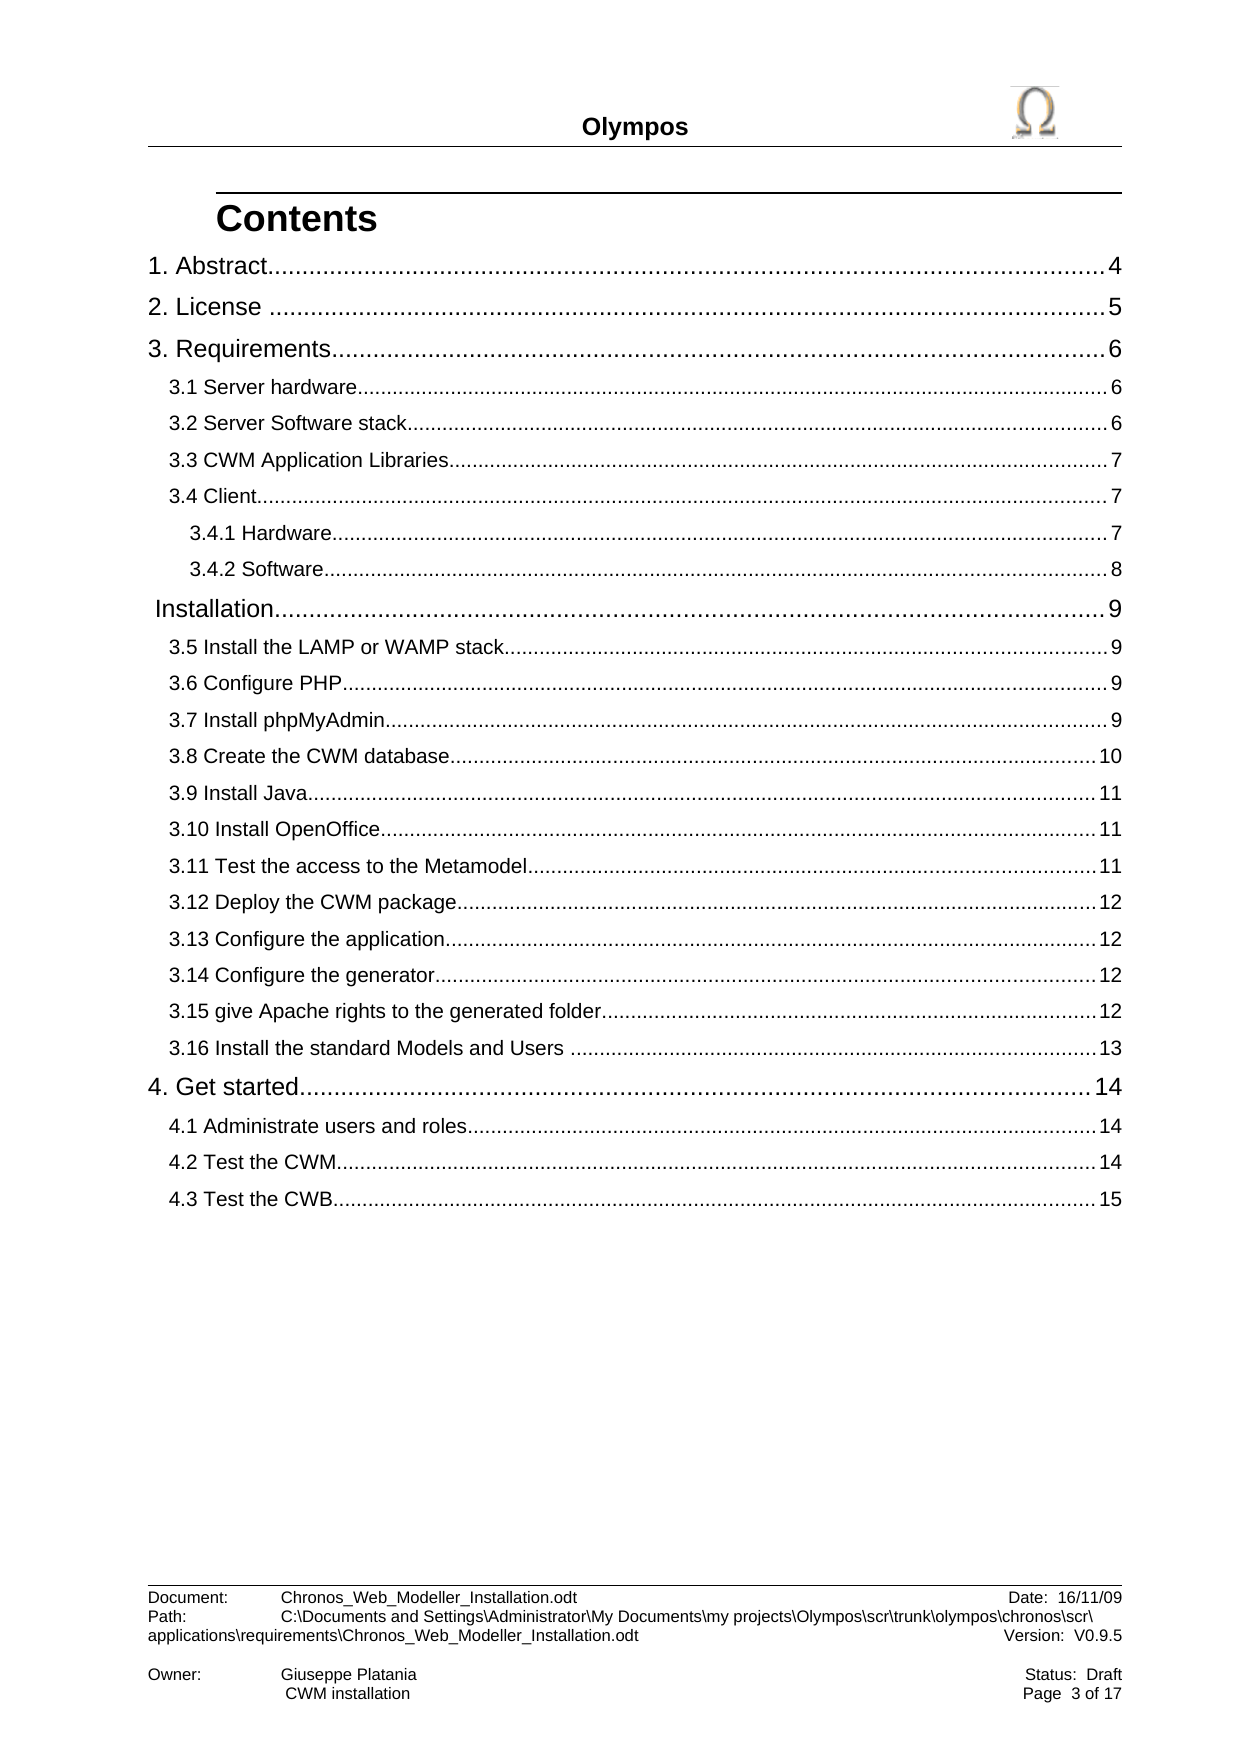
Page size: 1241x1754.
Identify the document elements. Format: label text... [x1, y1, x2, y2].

text Installation 9 [148, 593, 1122, 622]
text 3.4.2 Software 8 [189, 557, 1122, 581]
text 3.3 CWM Application Libraries 7 [168, 448, 1122, 472]
text 3.5 Install the LAMP or WAMP stack 9 [168, 635, 1122, 659]
text 3.16 Install the standard Models and Users 13 [168, 1036, 1122, 1060]
text 3.1 Server hardware 6 [168, 375, 1122, 399]
text 3.2 Server Software stack 6 [168, 411, 1122, 435]
text 3.6 Configure PHP 9 [168, 671, 1122, 695]
text 3.7 Install phpMyAdmin 9 [168, 708, 1122, 732]
text 1. Abstract 4 [148, 251, 1122, 280]
text 3.13 Configure the application 12 [168, 926, 1122, 950]
text 4.3 Test the CWB 15 [168, 1186, 1122, 1210]
text 4. Get started 14 [148, 1072, 1122, 1101]
text 3.9 Install Java 11 [168, 781, 1122, 804]
text 3.4.1 Hardware 7 [189, 521, 1122, 544]
picture [1010, 85, 1060, 139]
text 3.15 give Apache rights to the generated folder 12 [168, 999, 1122, 1023]
text 2. License 5 [148, 292, 1122, 321]
text 4.1 Administrate users and roles 14 [168, 1113, 1122, 1137]
text 3.12 Deploy the CWM package 12 [168, 890, 1122, 914]
subtitle Contents [216, 194, 1122, 239]
text 3.10 Install OpenOffice 11 [168, 817, 1122, 841]
text 3.14 Configure the generator 12 [168, 963, 1122, 987]
text 3.4 Client 7 [168, 484, 1122, 508]
text 3. Requirements 6 [148, 333, 1122, 362]
text 3.11 Test the access to the Metamodel 11 [168, 853, 1122, 877]
text 3.8 Create the CWM database 10 [168, 744, 1122, 768]
text 4.2 Test the CWM 14 [168, 1150, 1122, 1174]
